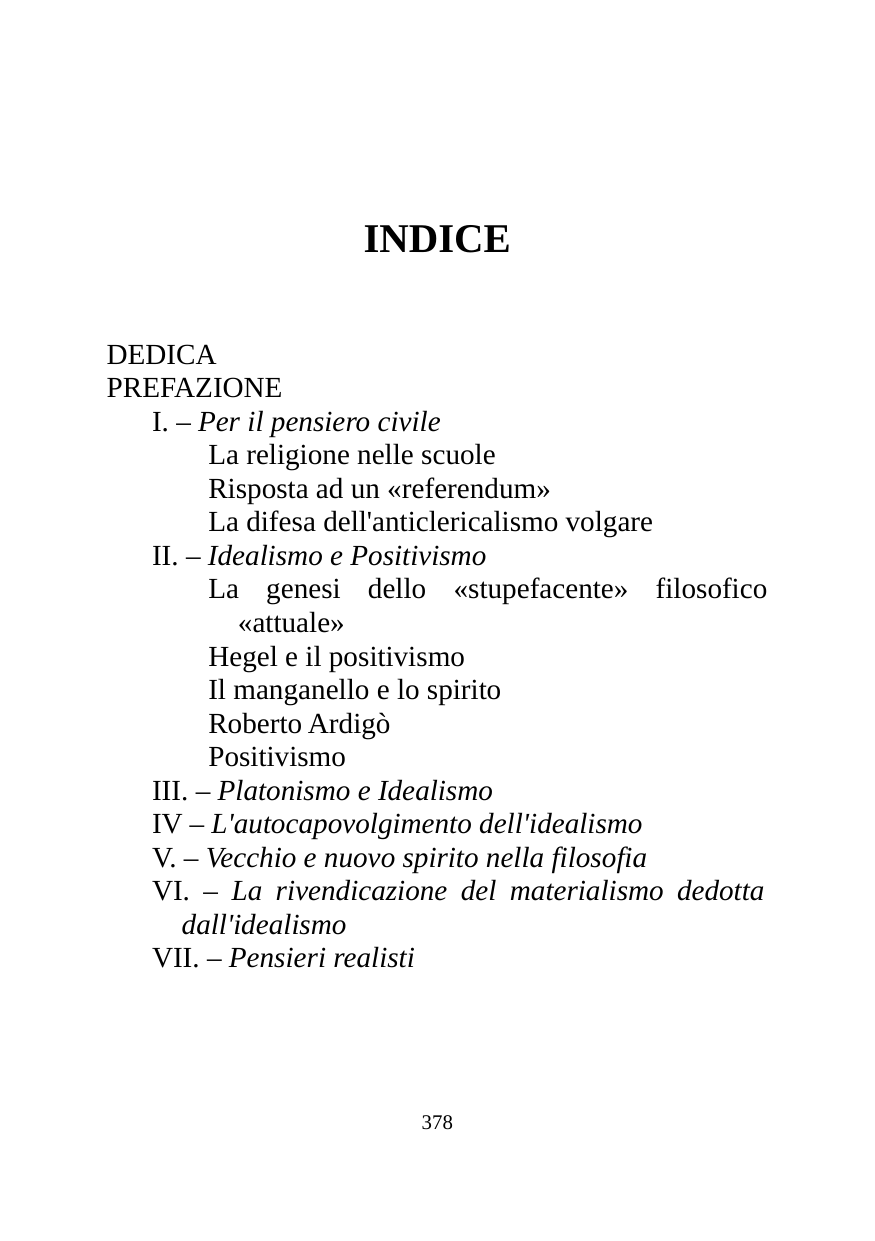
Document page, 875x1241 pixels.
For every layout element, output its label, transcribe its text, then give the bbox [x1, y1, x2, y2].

text V. – Vecchio e nuovo spirito nella filosofia [152, 840, 768, 873]
text PREFAZIONE [106, 370, 768, 404]
text I. – Per il pensiero civile [152, 404, 768, 437]
text III. – Platonismo e Idealismo [152, 773, 768, 806]
text La difesa dell'anticlericalismo volgare [208, 504, 768, 538]
text Risposta ad un «referendum» [208, 471, 768, 504]
text La genesi dello «stupefacente» filosofico «attuale» [208, 572, 768, 639]
text DEDICA [106, 337, 768, 370]
text La religione nelle scuole [208, 437, 768, 471]
text Hegel e il positivismo [208, 639, 768, 672]
text Il manganello e lo spirito [208, 672, 768, 706]
subtitle INDICE [106, 215, 768, 262]
text IV – L'autocapovolgimento dell'idealismo [152, 806, 768, 840]
text Positivismo [208, 739, 768, 773]
text VII. – Pensieri realisti [152, 941, 768, 974]
text II. – Idealismo e Positivismo [152, 538, 768, 572]
text Roberto Ardigò [208, 706, 768, 739]
text VI. – La rivendicazione del materialismo dedotta dall'idealismo [152, 873, 768, 941]
